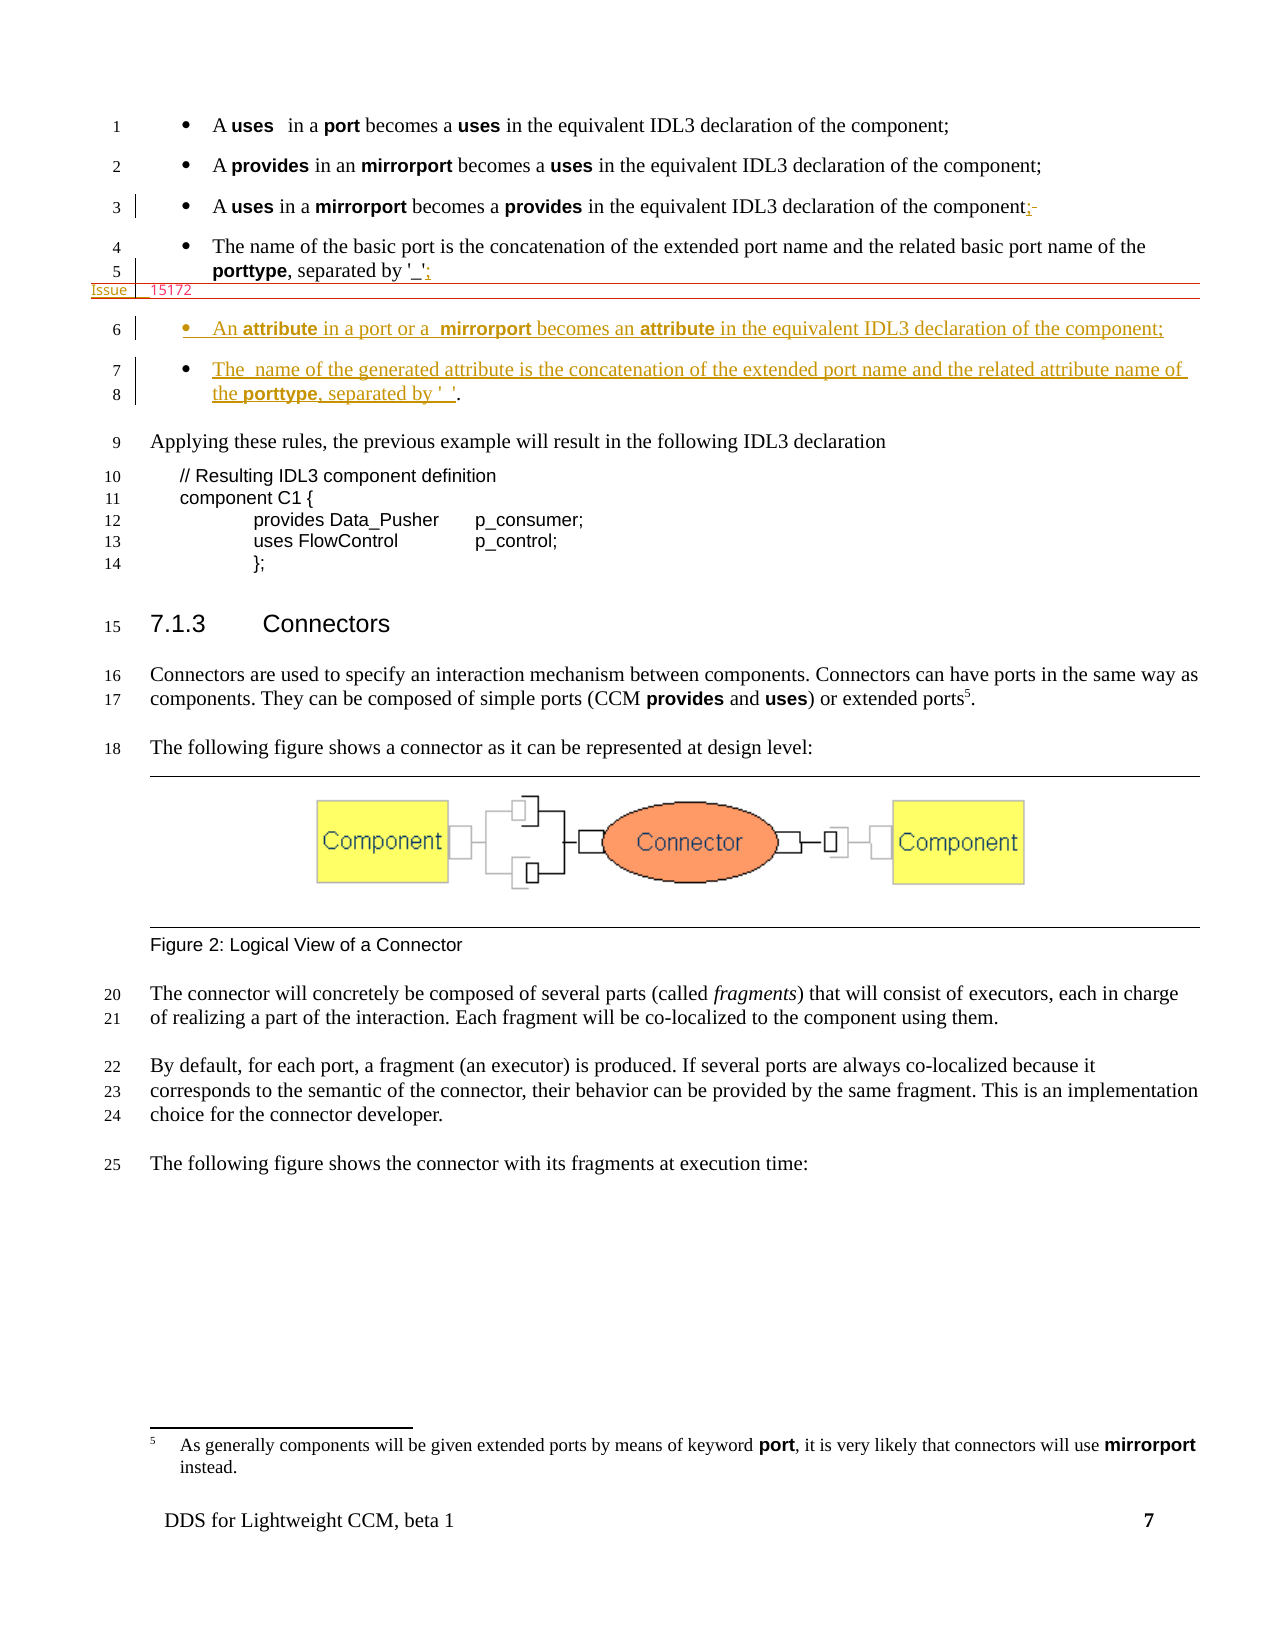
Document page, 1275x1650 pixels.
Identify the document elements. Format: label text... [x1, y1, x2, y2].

list A uses in a port becomes a uses in the equivalent IDL3 declaration of the component; [182, 112, 1200, 137]
text By default, for each port, a fragment (an executor) is produced. If several ports are always co-localized because it corresponds to the semantic of the connector, their behavior can be provided by the same fragment. This is an implementation choice for the connector developer. [150, 1053, 1200, 1126]
text Figure 2: Logical View of a Connector [150, 934, 1200, 956]
text The connector will concretely be composed of several parts (called fragments) that will consist of executors, each in charge of realizing a part of the interaction. Each fragment will be co-localized to the component using them. [150, 981, 1200, 1029]
list 15172 [91, 284, 135, 297]
list An attribute in a port or a mirrorport becomes an attribute in the equivalent IDL3 declaration of the component; [182, 316, 1200, 340]
text }; [179, 552, 1200, 573]
text component C1 { [179, 487, 1200, 508]
list The name of the generated attribute is the concatenation of the extended port name and the related attribute name of the porttype, separated by '_'. [182, 357, 1200, 405]
subtitle Connectors [150, 608, 1200, 637]
text provides Data_Pusher p_consumer; [179, 508, 1200, 530]
text uses FlowControl p_control; [179, 530, 1200, 552]
text Applying these rules, the previous example will result in the following IDL3 declaration [150, 429, 1200, 453]
list A provides in an mirrorport becomes a uses in the equivalent IDL3 declaration of the component; [182, 153, 1200, 177]
list The name of the basic port is the concatenation of the extended port name and the related basic port name of the porttype, separated by '_'; [182, 234, 1200, 282]
text As generally components will be given extended ports by means of keyword port, it is very likely that connectors will use mirrorport instead. [150, 1434, 1200, 1477]
text The following figure shows the connector with its fragments at execution time: [150, 1150, 1200, 1174]
list A uses in a mirrorport becomes a provides in the equivalent IDL3 declaration of the component; [182, 194, 1200, 218]
text Connectors are used to specify an interaction mechanism between components. Connectors can have ports in the same way as components. They can be composed of simple ports (CCM provides and uses) or extended ports. [150, 662, 1200, 710]
text // Resulting IDL3 component definition [179, 465, 1200, 487]
text The following figure shows a connector as it can be represented at design level: [150, 735, 1200, 759]
picture [308, 778, 1042, 903]
list 15172 [136, 284, 1200, 298]
